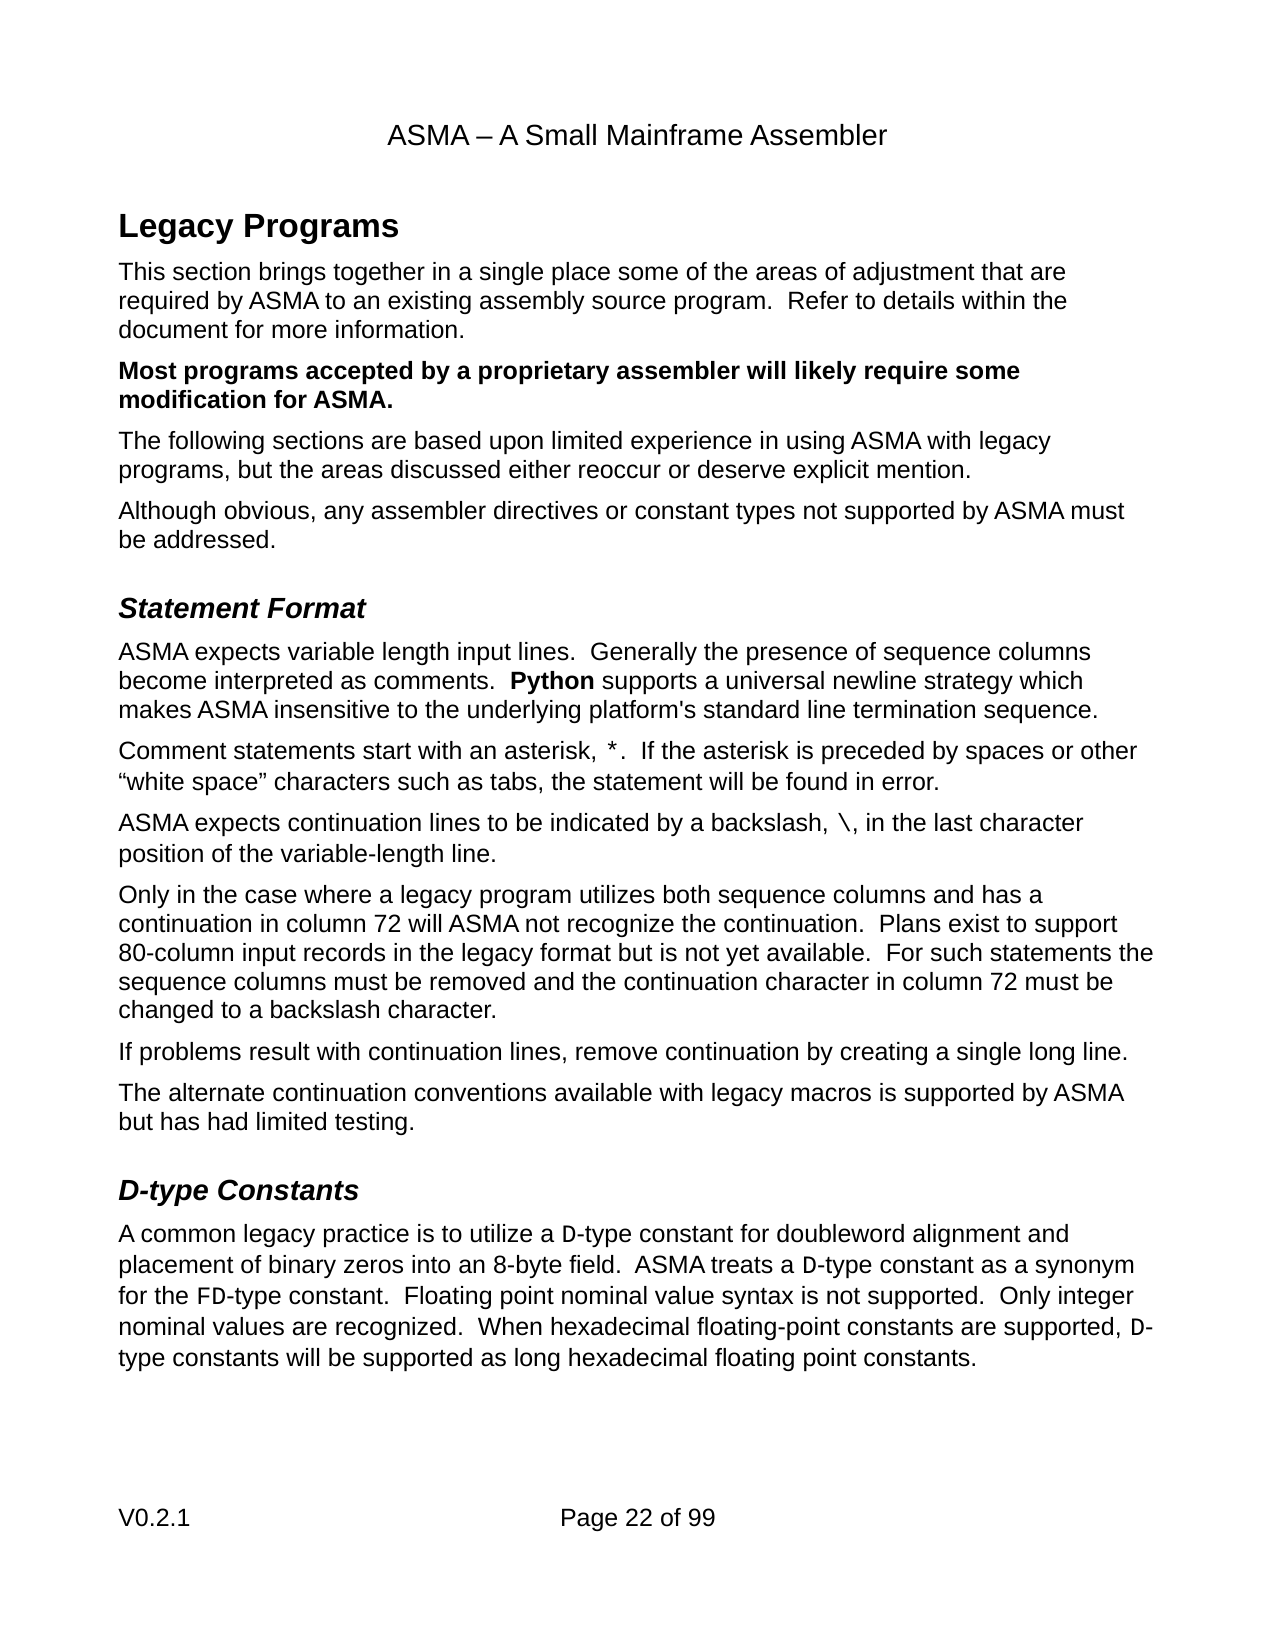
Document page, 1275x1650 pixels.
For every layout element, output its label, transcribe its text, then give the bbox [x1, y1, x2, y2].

text ASMA expects continuation lines to be indicated by a backslash, \, in the last character position of the variable-length line. [118, 808, 1157, 868]
text The following sections are based upon limited experience in using ASMA with legacy programs, but the areas discussed either reoccur or deserve explicit mention. [118, 426, 1157, 483]
subtitle Legacy Programs [118, 206, 1157, 245]
text Although obvious, any assembler directives or constant types not supported by ASMA must be addressed. [118, 496, 1157, 553]
text The alternate continuation conventions available with legacy macros is supported by ASMA but has had limited testing. [118, 1078, 1157, 1135]
text Only in the case where a legacy program utilizes both sequence columns and has a continuation in column 72 will ASMA not recognize the continuation. Plans exist to support 80-column input records in the legacy format but is not yet available. For such statements the sequence columns must be removed and the continuation character in column 72 must be changed to a backslash character. [118, 880, 1157, 1024]
text Most programs accepted by a proprietary assembler will likely require some modification for ASMA. [118, 356, 1157, 413]
text Comment statements start with an asterisk, *. If the asterisk is preceded by spaces or other “white space” characters such as tabs, the statement will be found in error. [118, 736, 1157, 796]
text A common legacy practice is to utilize a D-type constant for doubleword alignment and placement of binary zeros into an 8-byte field. ASMA treats a D-type constant as a synonym for the FD-type constant. Floating point nominal value syntax is not supported. Only integer nominal values are recognized. When hexadecimal floating-point constants are supported, D-type constants will be supported as long hexadecimal floating point constants. [118, 1219, 1157, 1371]
text ASMA expects variable length input lines. Generally the presence of sequence columns become interpreted as comments. Python supports a universal newline strategy which makes ASMA insensitive to the underlying platform's standard line termination sequence. [118, 637, 1157, 723]
text This section brings together in a single place some of the areas of adjustment that are required by ASMA to an existing assembly source program. Refer to details within the document for more information. [118, 257, 1157, 343]
text If problems result with continuation lines, remove continuation by creating a single long line. [118, 1036, 1157, 1065]
subtitle Statement Format [118, 591, 1157, 624]
subtitle D-type Constants [118, 1173, 1157, 1206]
